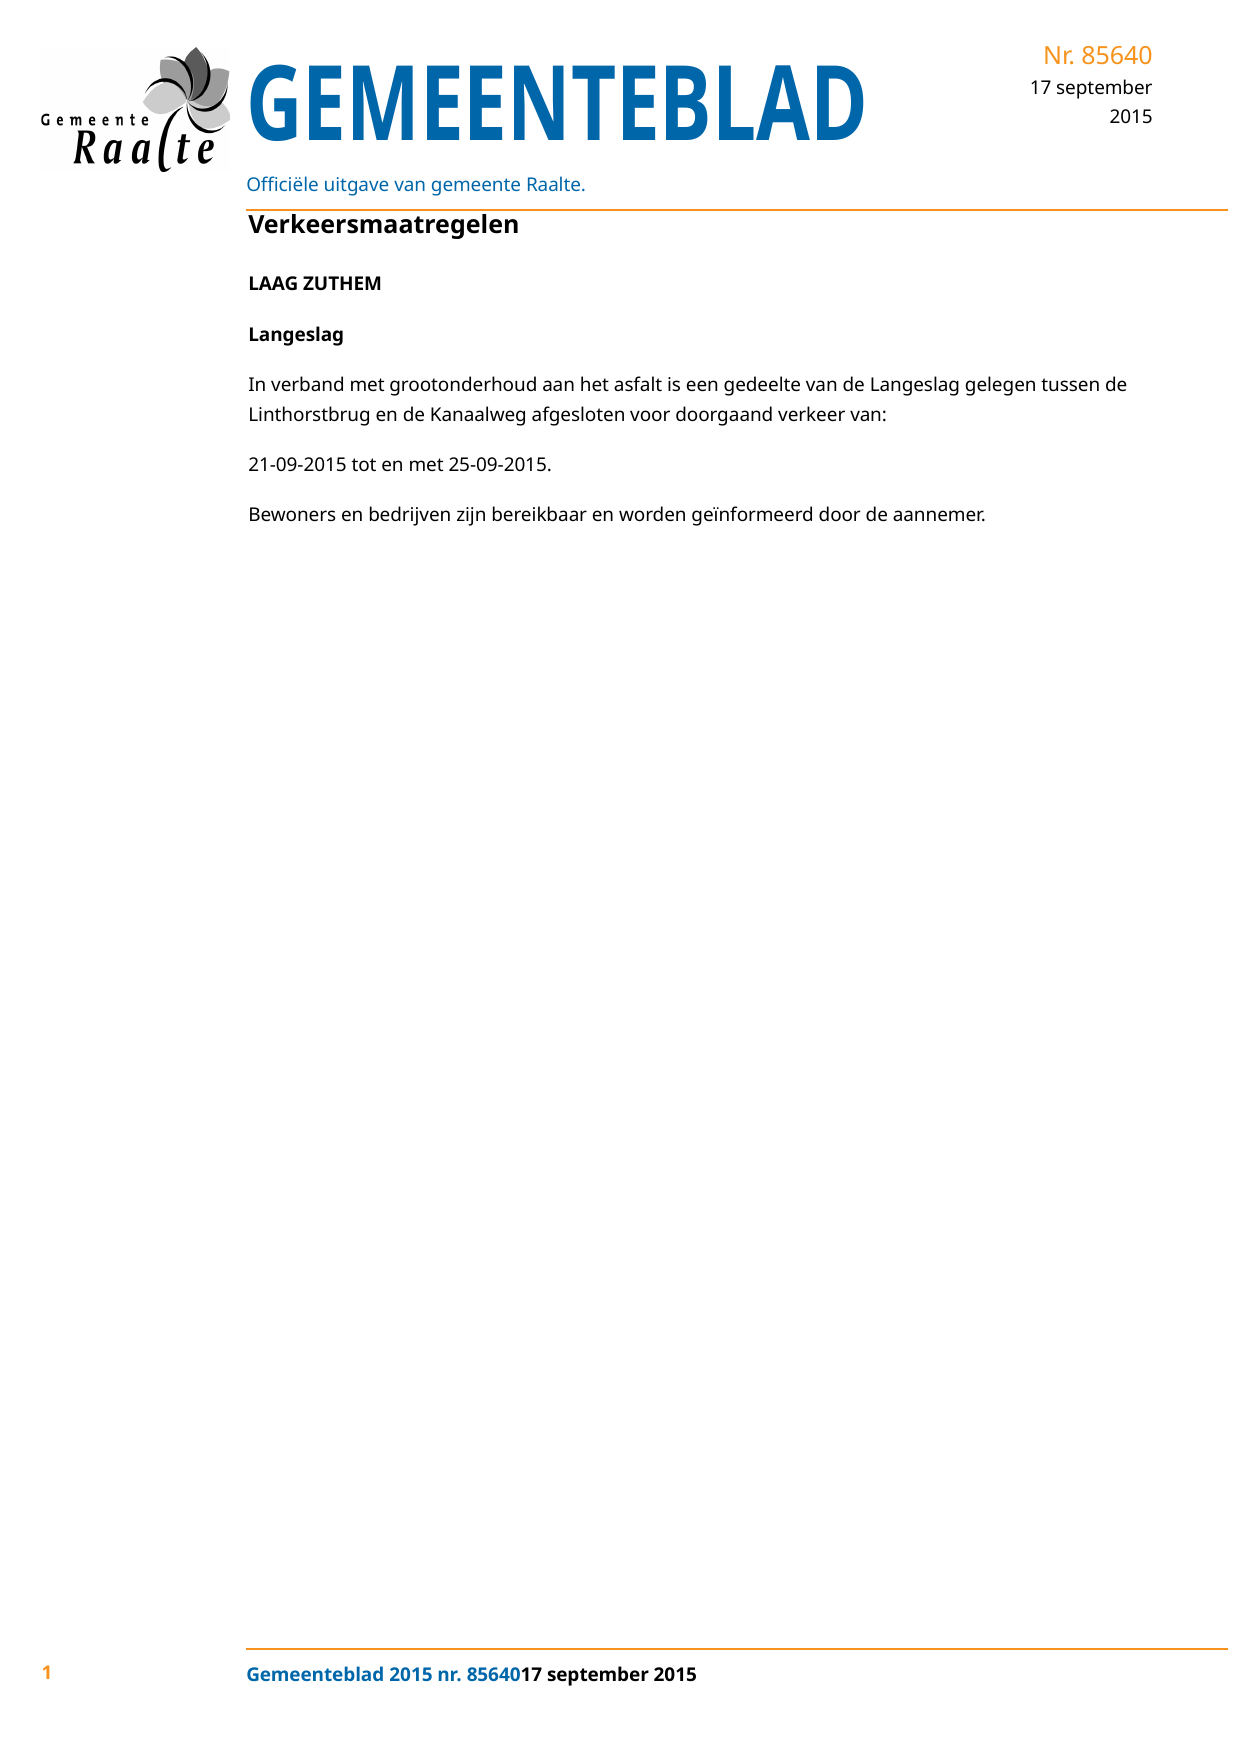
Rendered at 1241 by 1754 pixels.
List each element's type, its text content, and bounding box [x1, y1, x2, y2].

text Langeslag [248, 321, 1152, 346]
picture [41, 47, 231, 172]
text Verkeersmaatregelen [248, 211, 1152, 241]
text In verband met grootonderhoud aan het asfalt is een gedeelte van de Langeslag gelegen tussen de Linthorstbrug en de Kanaalweg afgesloten voor doorgaand verkeer van: [248, 371, 1152, 426]
text Bewoners en bedrijven zijn bereikbaar en worden geïnformeerd door de aannemer. [248, 502, 1152, 527]
text 21-09-2015 tot en met 25-09-2015. [248, 451, 1152, 477]
text LAAG ZUTHEM [248, 270, 1152, 296]
